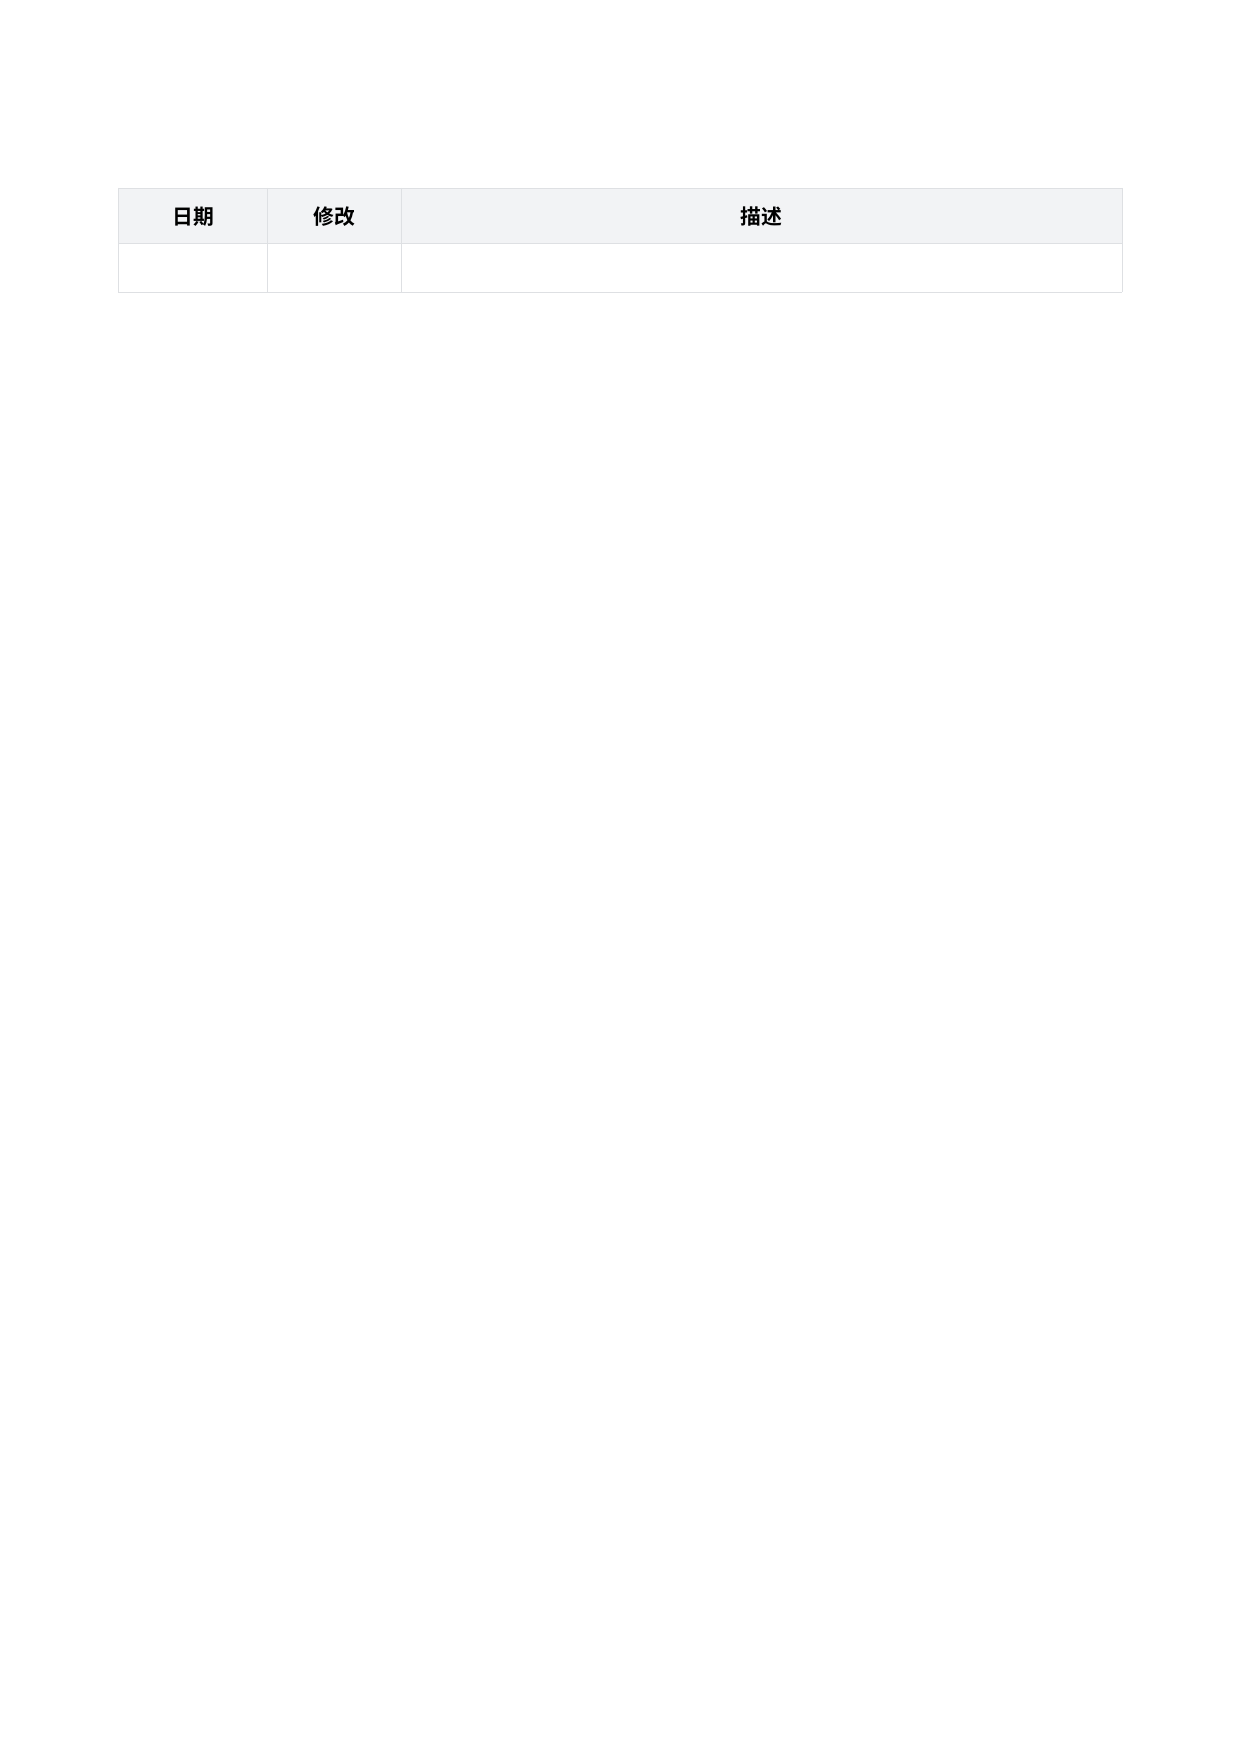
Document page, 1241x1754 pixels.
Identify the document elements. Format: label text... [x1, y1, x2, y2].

table_header 日期 [119, 189, 267, 243]
table_cell [268, 244, 401, 292]
table_header 描述 [402, 189, 1122, 243]
table_cell [119, 244, 267, 292]
table_header 修改 [268, 189, 401, 243]
table_cell [402, 244, 1122, 292]
